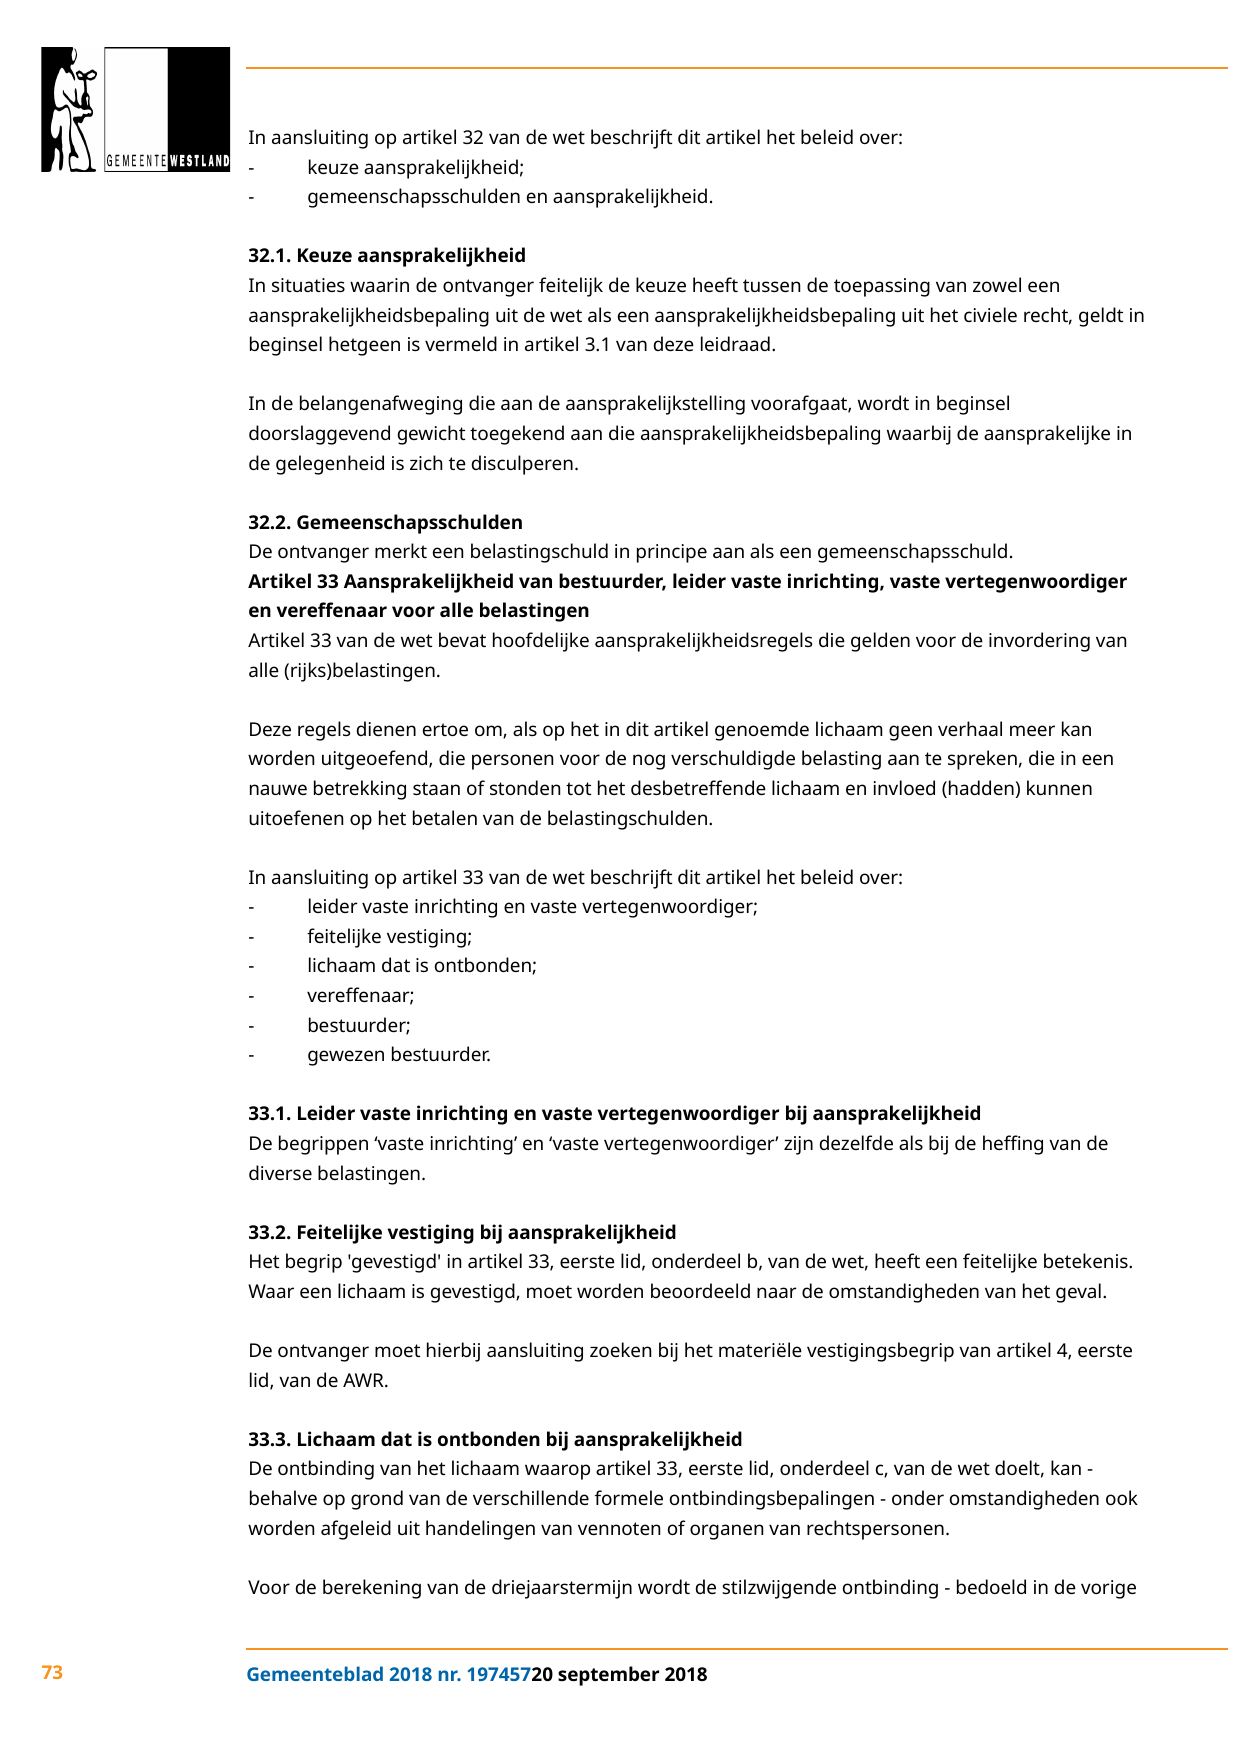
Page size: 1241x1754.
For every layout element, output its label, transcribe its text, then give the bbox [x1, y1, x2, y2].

text De ontbinding van het lichaam waarop artikel 33, eerste lid, onderdeel c, van de wet doelt, kan - behalve op grond van de verschillende formele ontbindingsbepalingen - onder omstandigheden ook worden afgeleid uit handelingen van vennoten of organen van rechtspersonen. [248, 1456, 1152, 1541]
text In de belangenafweging die aan de aansprakelijkstelling voorafgaat, wordt in beginsel doorslaggevend gewicht toegekend aan die aansprakelijkheidsbepaling waarbij de aansprakelijke in de gelegenheid is zich te disculperen. [248, 391, 1152, 476]
text 33.3. Lichaam dat is ontbonden bij aansprakelijkheid [248, 1426, 1152, 1452]
text Deze regels dienen ertoe om, als op het in dit artikel genoemde lichaam geen verhaal meer kan worden uitgeoefend, die personen voor de nog verschuldigde belasting aan te spreken, die in een nauwe betrekking staan of stonden tot het desbetreffende lichaam en invloed (hadden) kunnen uitoefenen op het betalen van de belastingschulden. [248, 716, 1152, 831]
text 32.1. Keuze aansprakelijkheid [248, 243, 1152, 268]
text In aansluiting op artikel 33 van de wet beschrijft dit artikel het beleid over: [248, 864, 1152, 890]
list feitelijke vestiging; [248, 923, 1152, 949]
text Artikel 33 Aansprakelijkheid van bestuurder, leider vaste inrichting, vaste vertegenwoordiger en vereffenaar voor alle belastingen [248, 568, 1152, 623]
text 32.2. Gemeenschapsschulden [248, 509, 1152, 535]
list gemeenschapsschulden en aansprakelijkheid. [248, 183, 1152, 209]
list leider vaste inrichting en vaste vertegenwoordiger; [248, 893, 1152, 919]
text In situaties waarin de ontvanger feitelijk de keuze heeft tussen de toepassing van zowel een aansprakelijkheidsbepaling uit de wet als een aansprakelijkheidsbepaling uit het civiele recht, geldt in beginsel hetgeen is vermeld in artikel 3.1 van deze leidraad. [248, 272, 1152, 357]
text Voor de berekening van de driejaarstermijn wordt de stilzwijgende ontbinding - bedoeld in de vorige [248, 1574, 1152, 1600]
text De ontvanger merkt een belastingschuld in principe aan als een gemeenschapsschuld. [248, 538, 1152, 564]
list vereffenaar; [248, 982, 1152, 1008]
list bestuurder; [248, 1012, 1152, 1038]
text De ontvanger moet hierbij aansluiting zoeken bij het materiële vestigingsbegrip van artikel 4, eerste lid, van de AWR. [248, 1337, 1152, 1393]
text In aansluiting op artikel 32 van de wet beschrijft dit artikel het beleid over: [248, 124, 1152, 150]
text Artikel 33 van de wet bevat hoofdelijke aansprakelijkheidsregels die gelden voor de invordering van alle (rijks)belastingen. [248, 627, 1152, 683]
picture [41, 47, 231, 172]
text 33.1. Leider vaste inrichting en vaste vertegenwoordiger bij aansprakelijkheid [248, 1101, 1152, 1126]
list gewezen bestuurder. [248, 1041, 1152, 1067]
text Het begrip 'gevestigd' in artikel 33, eerste lid, onderdeel b, van de wet, heeft een feitelijke betekenis. Waar een lichaam is gevestigd, moet worden beoordeeld naar de omstandigheden van het geval. [248, 1248, 1152, 1304]
list lichaam dat is ontbonden; [248, 953, 1152, 978]
text 33.2. Feitelijke vestiging bij aansprakelijkheid [248, 1219, 1152, 1245]
text De begrippen ‘vaste inrichting’ en ‘vaste vertegenwoordiger’ zijn dezelfde als bij de heffing van de diverse belastingen. [248, 1130, 1152, 1186]
list keuze aansprakelijkheid; [248, 154, 1152, 180]
